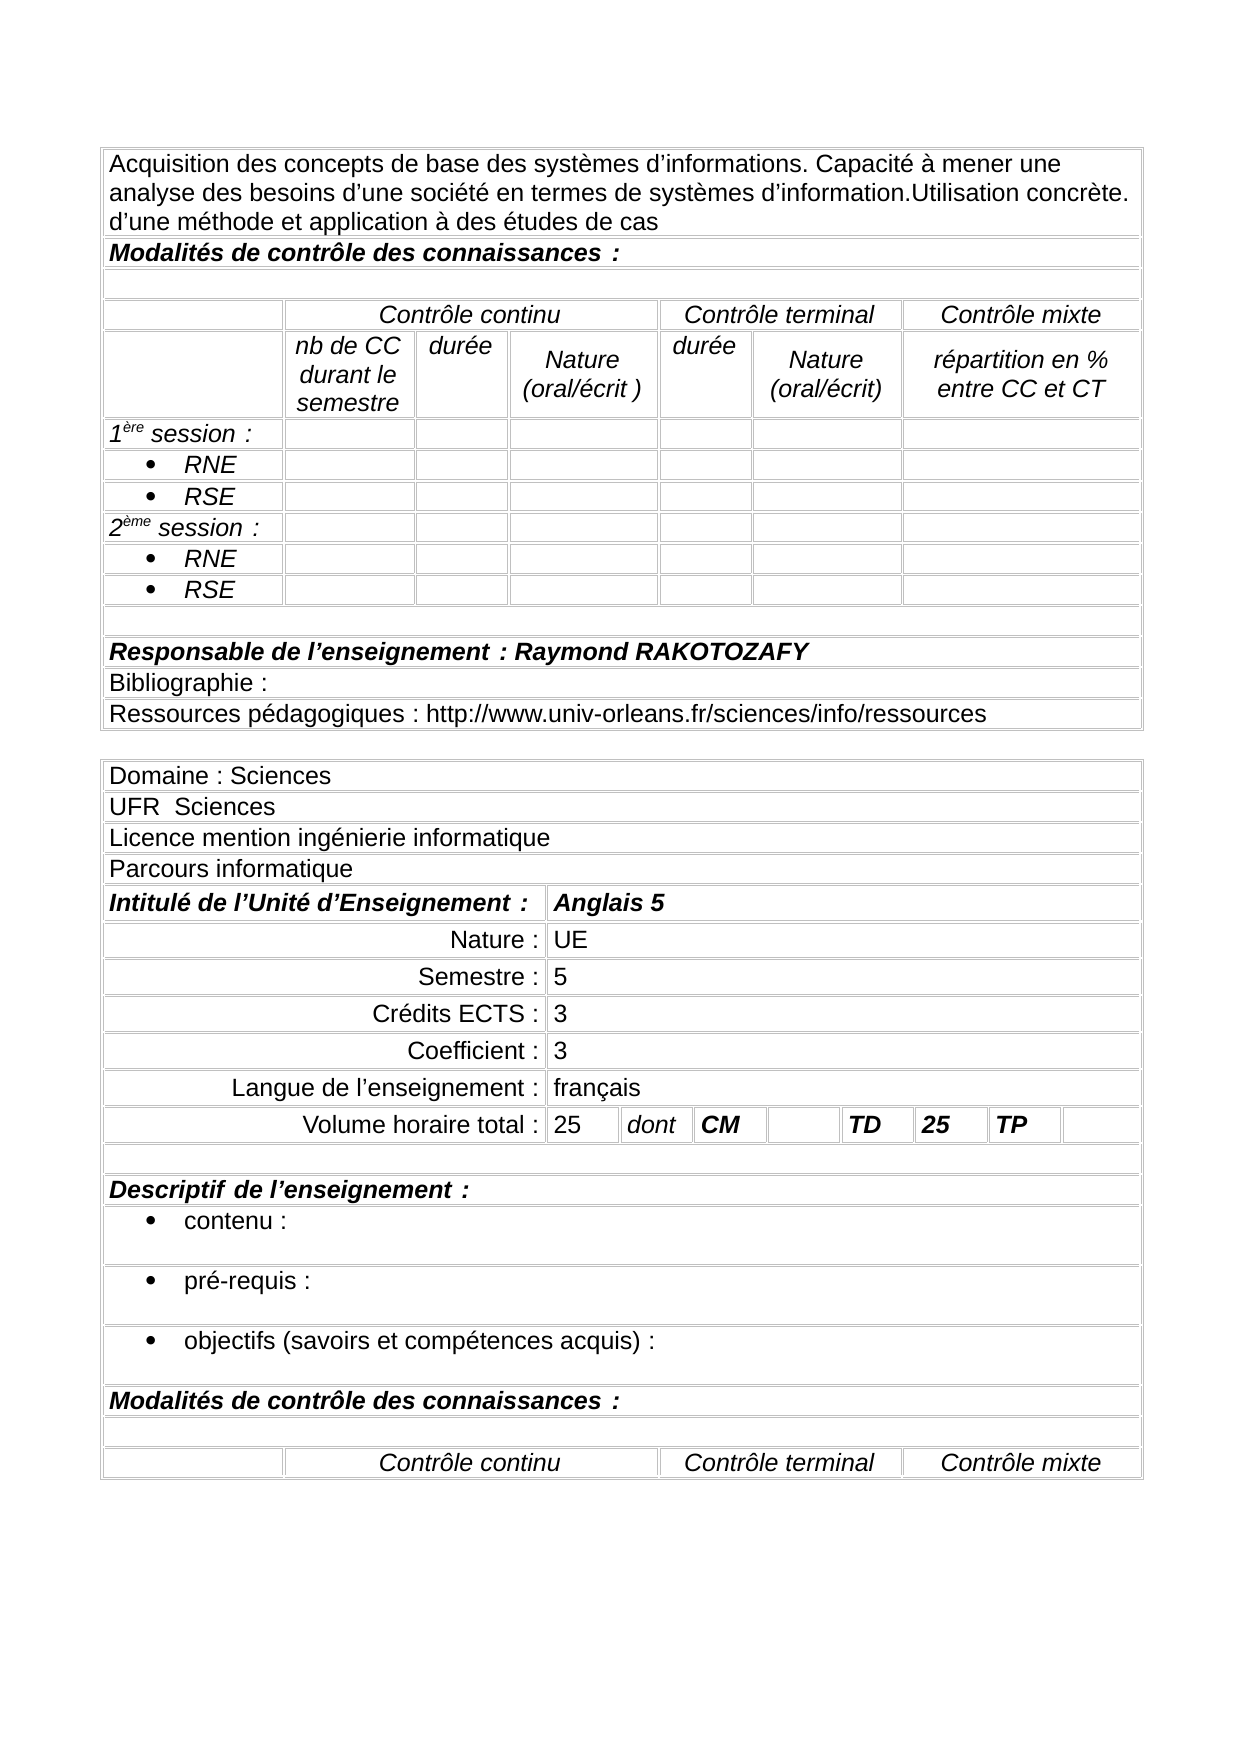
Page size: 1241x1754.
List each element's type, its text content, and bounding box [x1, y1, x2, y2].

table_cell [417, 451, 507, 479]
table_cell [102, 298, 282, 328]
table_cell [902, 479, 1142, 510]
table_cell UE [546, 920, 1142, 957]
table_cell [754, 420, 901, 448]
table_cell [511, 420, 657, 448]
table_cell Modalités de contrôle des connaissances : [102, 235, 1142, 266]
table_cell [286, 451, 414, 479]
table_cell [902, 541, 1142, 573]
table_cell RNE [102, 448, 283, 479]
table_cell Contrôle continu [284, 1449, 658, 1477]
table_cell Semestre : [102, 957, 546, 994]
table_cell nb de CC durant le semestre [286, 332, 414, 417]
table_cell durée [661, 332, 751, 417]
table_cell Contrôle terminal [659, 1449, 902, 1477]
table_cell [511, 483, 657, 510]
table_cell [769, 1108, 839, 1142]
table_cell Nature (oral/écrit) [754, 332, 901, 417]
table_cell Nature : [102, 920, 546, 957]
table_cell [417, 576, 507, 604]
table_cell TP [990, 1108, 1060, 1142]
table_cell Anglais 5 [546, 883, 1142, 920]
table_cell 2ème session : [102, 510, 283, 541]
table_cell 5 [546, 957, 1142, 994]
table_cell Nature (oral/écrit ) [511, 332, 657, 417]
table_cell [902, 417, 1142, 448]
table_cell 1ère session : [102, 417, 283, 448]
table_cell [286, 514, 414, 541]
table_cell [661, 420, 751, 448]
table_cell Crédits ECTS : [102, 994, 546, 1031]
table_cell CM [695, 1108, 766, 1142]
table_cell répartition en % entre CC et CT [904, 329, 1142, 417]
table_cell durée [417, 332, 507, 417]
table_cell [102, 1142, 1142, 1173]
table_cell [417, 483, 507, 510]
table_cell Contrôle mixte [902, 1446, 1142, 1477]
table_cell Acquisition des concepts de base des systèmes d’informations. Capacité à mener une analyse des besoins d’une société en termes de systèmes d’information.Utilisation concrète. d’une méthode et application à des études de cas [104, 150, 1141, 235]
table_cell [417, 514, 507, 541]
table_cell [286, 576, 414, 604]
table_cell [286, 420, 414, 448]
table_cell Ressources pédagogiques : http://www.univ-orleans.fr/sciences/info/ressources [102, 697, 1142, 728]
table_cell [511, 576, 657, 604]
table_cell [511, 545, 657, 573]
table_cell RSE [102, 573, 283, 604]
table_cell TD [843, 1108, 913, 1142]
table_cell [902, 448, 1142, 479]
table_cell [102, 1415, 1142, 1446]
table_cell français [546, 1068, 1142, 1105]
table_cell [902, 573, 1142, 604]
table_cell [286, 483, 414, 510]
table_cell [102, 266, 1142, 297]
table_cell [417, 420, 507, 448]
table_cell [661, 576, 751, 604]
table_header Domaine : Sciences [104, 762, 1141, 790]
table_cell Licence mention ingénierie informatique [102, 821, 1142, 852]
table_cell [417, 545, 507, 573]
table_cell [661, 545, 751, 573]
table_cell [1062, 1105, 1142, 1142]
table_cell 25 [548, 1108, 618, 1142]
table_cell dont [622, 1108, 692, 1142]
table_cell Parcours informatique [102, 852, 1142, 883]
table_cell RSE [102, 479, 283, 510]
table_cell [286, 545, 414, 573]
table_cell [754, 451, 901, 479]
table_cell 3 [546, 994, 1142, 1031]
table_cell contenu : [102, 1204, 1142, 1264]
table_cell [511, 514, 657, 541]
table_cell [661, 451, 751, 479]
table_cell Descriptif de l’enseignement : [102, 1173, 1142, 1204]
table_cell Volume horaire total : [102, 1105, 546, 1142]
table_cell RNE [102, 541, 283, 573]
table_cell [511, 451, 657, 479]
table_cell [754, 514, 901, 541]
table_cell UFR Sciences [102, 790, 1142, 821]
table_cell [902, 510, 1142, 541]
table_cell objectifs (savoirs et compétences acquis) : [102, 1324, 1142, 1384]
table_cell 3 [546, 1031, 1142, 1068]
table_cell 25 [916, 1108, 987, 1142]
table_cell [102, 329, 282, 417]
table_cell [661, 483, 751, 510]
table_cell Contrôle terminal [661, 301, 901, 328]
table_cell [102, 1446, 283, 1477]
table_cell Langue de l’enseignement : [102, 1068, 546, 1105]
table_cell Intitulé de l’Unité d’Enseignement : [102, 883, 546, 920]
table_cell Modalités de contrôle des connaissances : [102, 1384, 1142, 1415]
table_cell [754, 545, 901, 573]
table_cell Responsable de l’enseignement : Raymond RAKOTOZAFY [102, 635, 1142, 666]
table_cell [754, 483, 901, 510]
table_cell Bibliographie : [102, 666, 1142, 697]
table_cell [754, 576, 901, 604]
table_cell pré-requis : [102, 1264, 1142, 1324]
table_cell Coefficient : [102, 1031, 546, 1068]
table_cell [661, 514, 751, 541]
table_cell Contrôle mixte [904, 298, 1142, 328]
table_cell [102, 604, 1142, 635]
table_cell Contrôle continu [286, 301, 657, 328]
